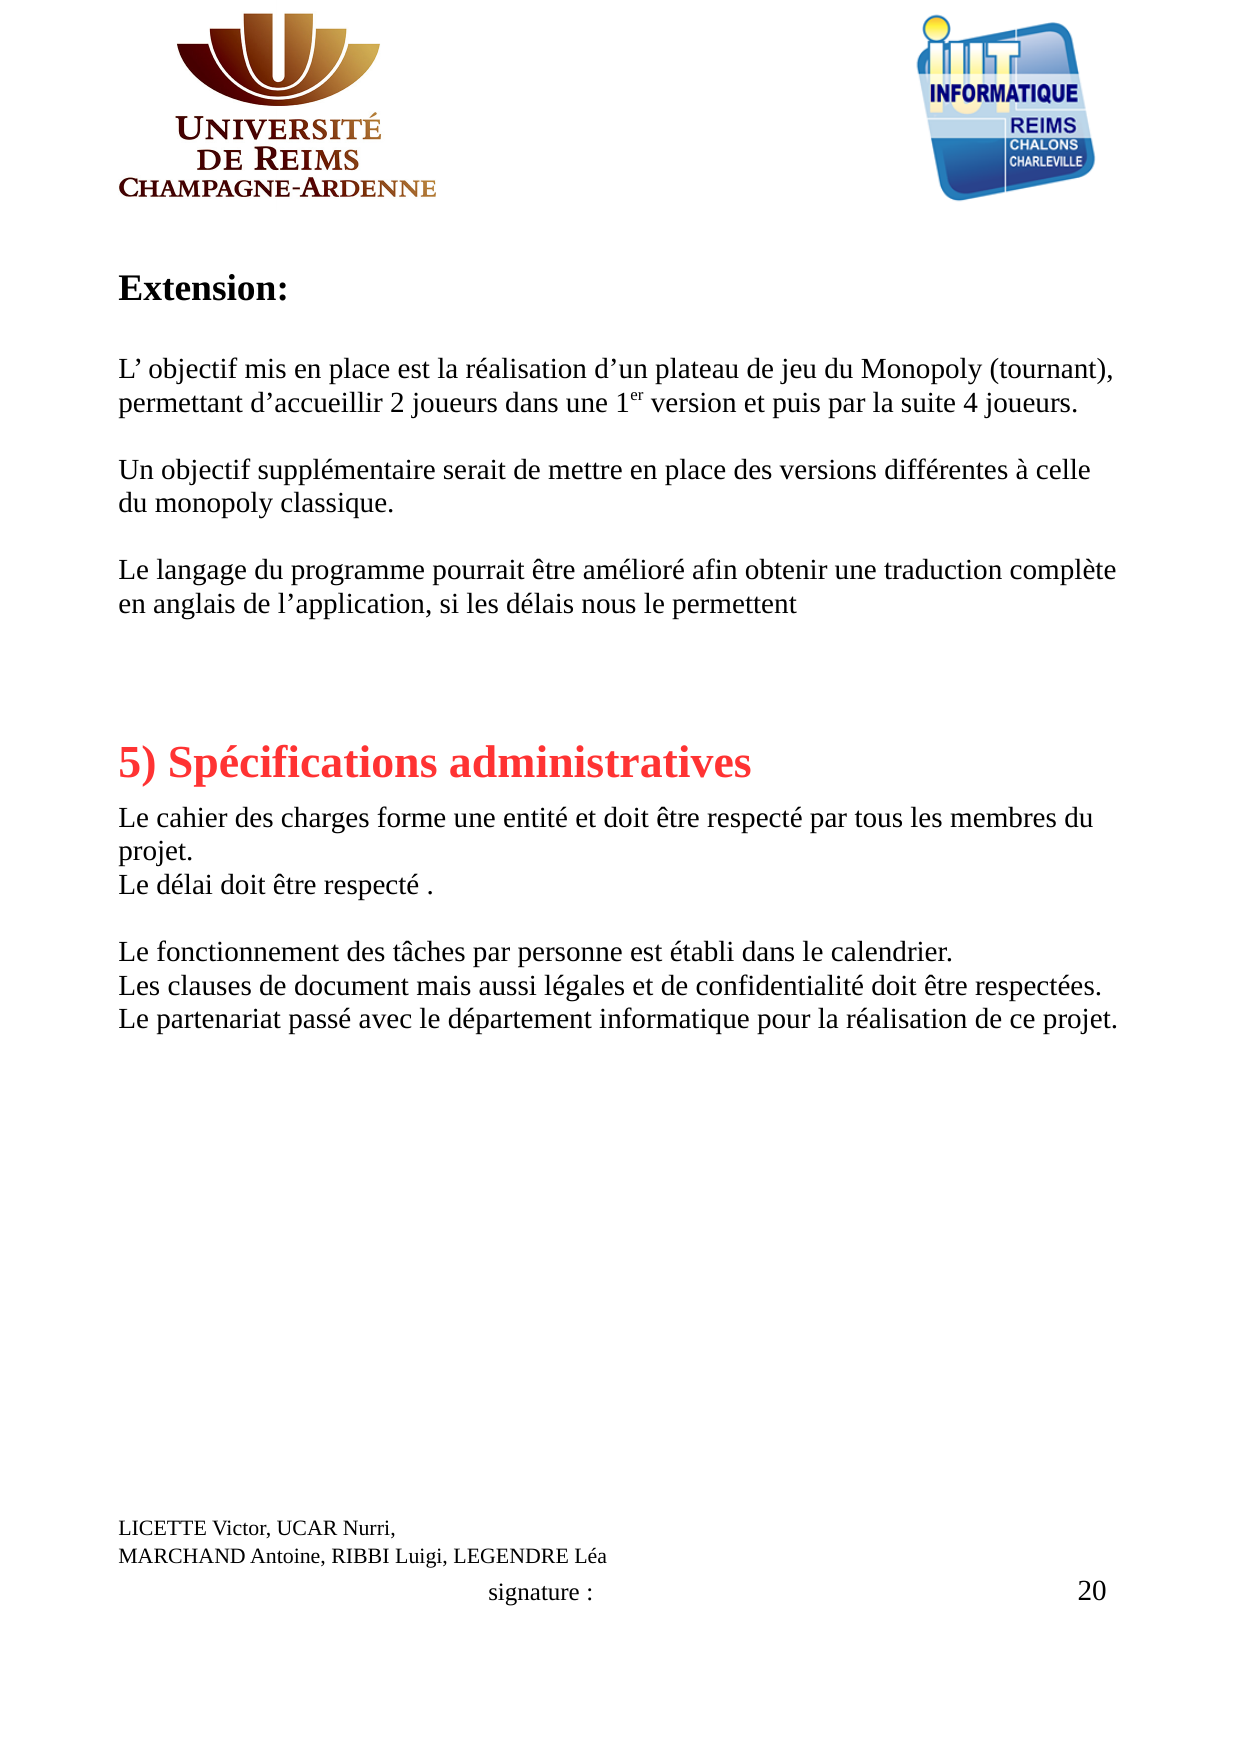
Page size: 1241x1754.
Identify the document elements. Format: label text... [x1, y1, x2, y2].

text Le fonctionnement des tâches par personne est établi dans le calendrier. [118, 934, 1122, 968]
text Le langage du programme pourrait être amélioré afin obtenir une traduction complète [118, 552, 1122, 586]
subtitle 5) Spécifications administratives [118, 735, 1122, 787]
text Extension: [118, 265, 1122, 308]
picture [899, 0, 1120, 220]
text L’ objectif mis en place est la réalisation d’un plateau de jeu du Monopoly (tournant), [118, 351, 1122, 385]
text permettant d’accueillir 2 joueurs dans une 1er version et puis par la suite 4 joueurs. [118, 385, 1122, 418]
picture [117, 0, 437, 211]
text Un objectif supplémentaire serait de mettre en place des versions différentes à celle du monopoly classique. [118, 452, 1122, 519]
text Les clauses de document mais aussi légales et de confidentialité doit être respectées. [118, 968, 1122, 1001]
text en anglais de l’application, si les délais nous le permettent [118, 586, 1122, 619]
text Le cahier des charges forme une entité et doit être respecté par tous les membres du projet. [118, 800, 1122, 867]
text Le partenariat passé avec le département informatique pour la réalisation de ce projet. [118, 1001, 1122, 1035]
text Le délai doit être respecté . [118, 867, 1122, 901]
